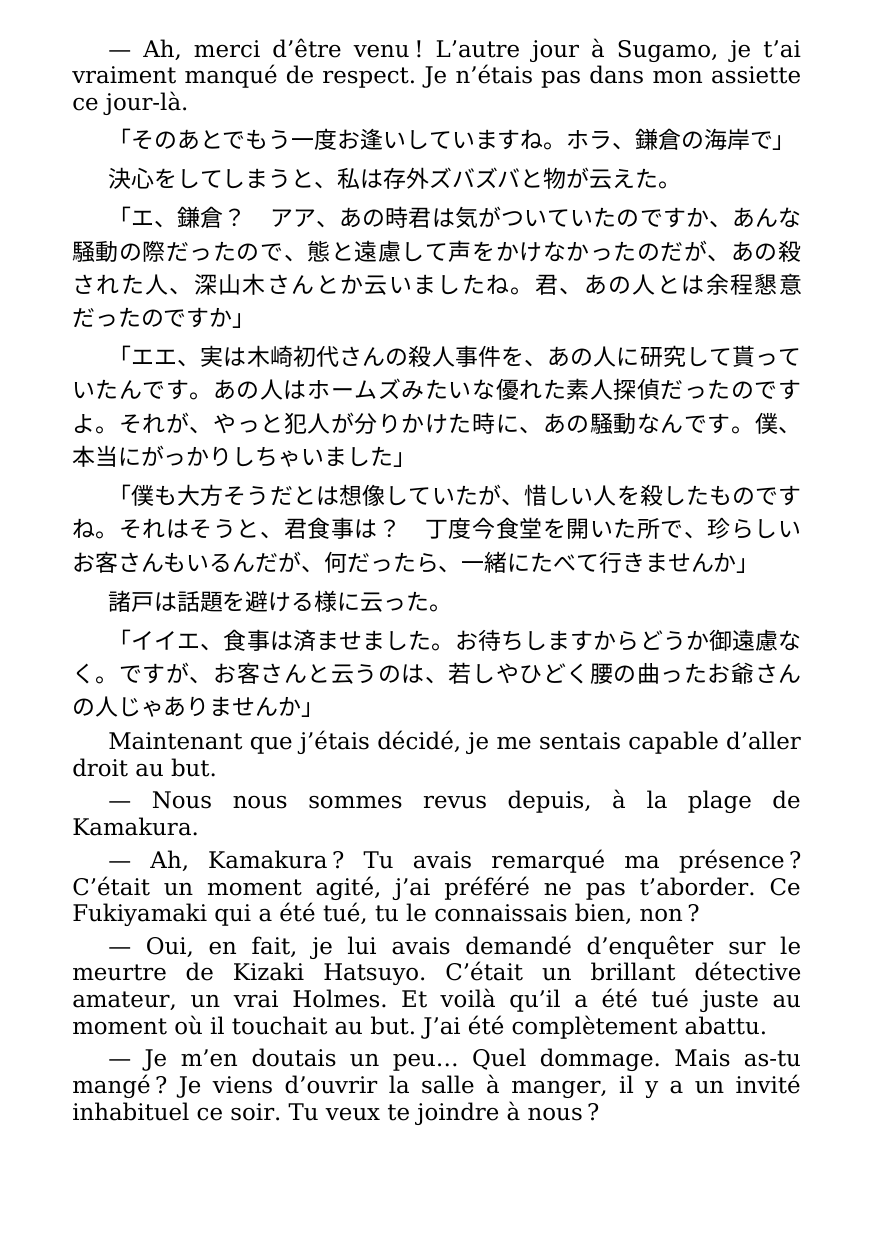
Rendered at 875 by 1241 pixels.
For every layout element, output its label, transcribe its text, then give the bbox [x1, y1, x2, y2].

text 「そのあとでもう一度お逢いしていますね。ホラ、鎌倉の海岸で」 [72, 122, 802, 155]
text — Je m’en doutais un peu… Quel dommage. Mais as-tu mangé ? Je viens d’ouvrir la salle à manger, il y a un invité inhabituel ce soir. Tu veux te joindre à nous ? [72, 1046, 802, 1126]
text 「僕も大方そうだとは想像していたが、惜しい人を殺したものですね。それはそうと、君食事は？ 丁度今食堂を開いた所で、珍らしいお客さんもいるんだが、何だったら、一緒にたべて行きませんか」 [72, 478, 802, 578]
text — Oui, en fait, je lui avais demandé d’enquêter sur le meurtre de Kizaki Hatsuyo. C’était un brillant détective amateur, un vrai Holmes. Et voilà qu’il a été tué juste au moment où il touchait au but. J’ai été complètement abattu. [72, 933, 802, 1039]
text 「イイエ、食事は済ませました。お待ちしますからどうか御遠慮なく。ですが、お客さんと云うのは、若しやひどく腰の曲ったお爺さんの人じゃありませんか」 [72, 623, 802, 722]
text 「エエ、実は木崎初代さんの殺人事件を、あの人に研究して貰っていたんです。あの人はホームズみたいな優れた素人探偵だったのですよ。それが、やっと犯人が分りかけた時に、あの騒動なんです。僕、本当にがっかりしちゃいました」 [72, 339, 802, 472]
text — Nous nous sommes revus depuis, à la plage de Kamakura. [72, 788, 802, 841]
text 「エ、鎌倉？ アア、あの時君は気がついていたのですか、あんな騒動の際だったので、態と遠慮して声をかけなかったのだが、あの殺された人、深山木さんとか云いましたね。君、あの人とは余程懇意だったのですか」 [72, 200, 802, 333]
text — Ah, Kamakura ? Tu avais remarqué ma présence ? C’était un moment agité, j’ai préféré ne pas t’aborder. Ce Fukiyamaki qui a été tué, tu le connaissais bien, non ? [72, 847, 802, 927]
text 決心をしてしまうと、私は存外ズバズバと物が云えた。 [72, 161, 802, 194]
text 諸戸は話題を避ける様に云った。 [72, 584, 802, 617]
text — Ah, merci d’être venu ! L’autre jour à Sugamo, je t’ai vraiment manqué de respect. Je n’étais pas dans mon assiette ce jour-là. [72, 36, 802, 116]
text Maintenant que j’étais décidé, je me sentais capable d’aller droit au but. [72, 728, 802, 782]
